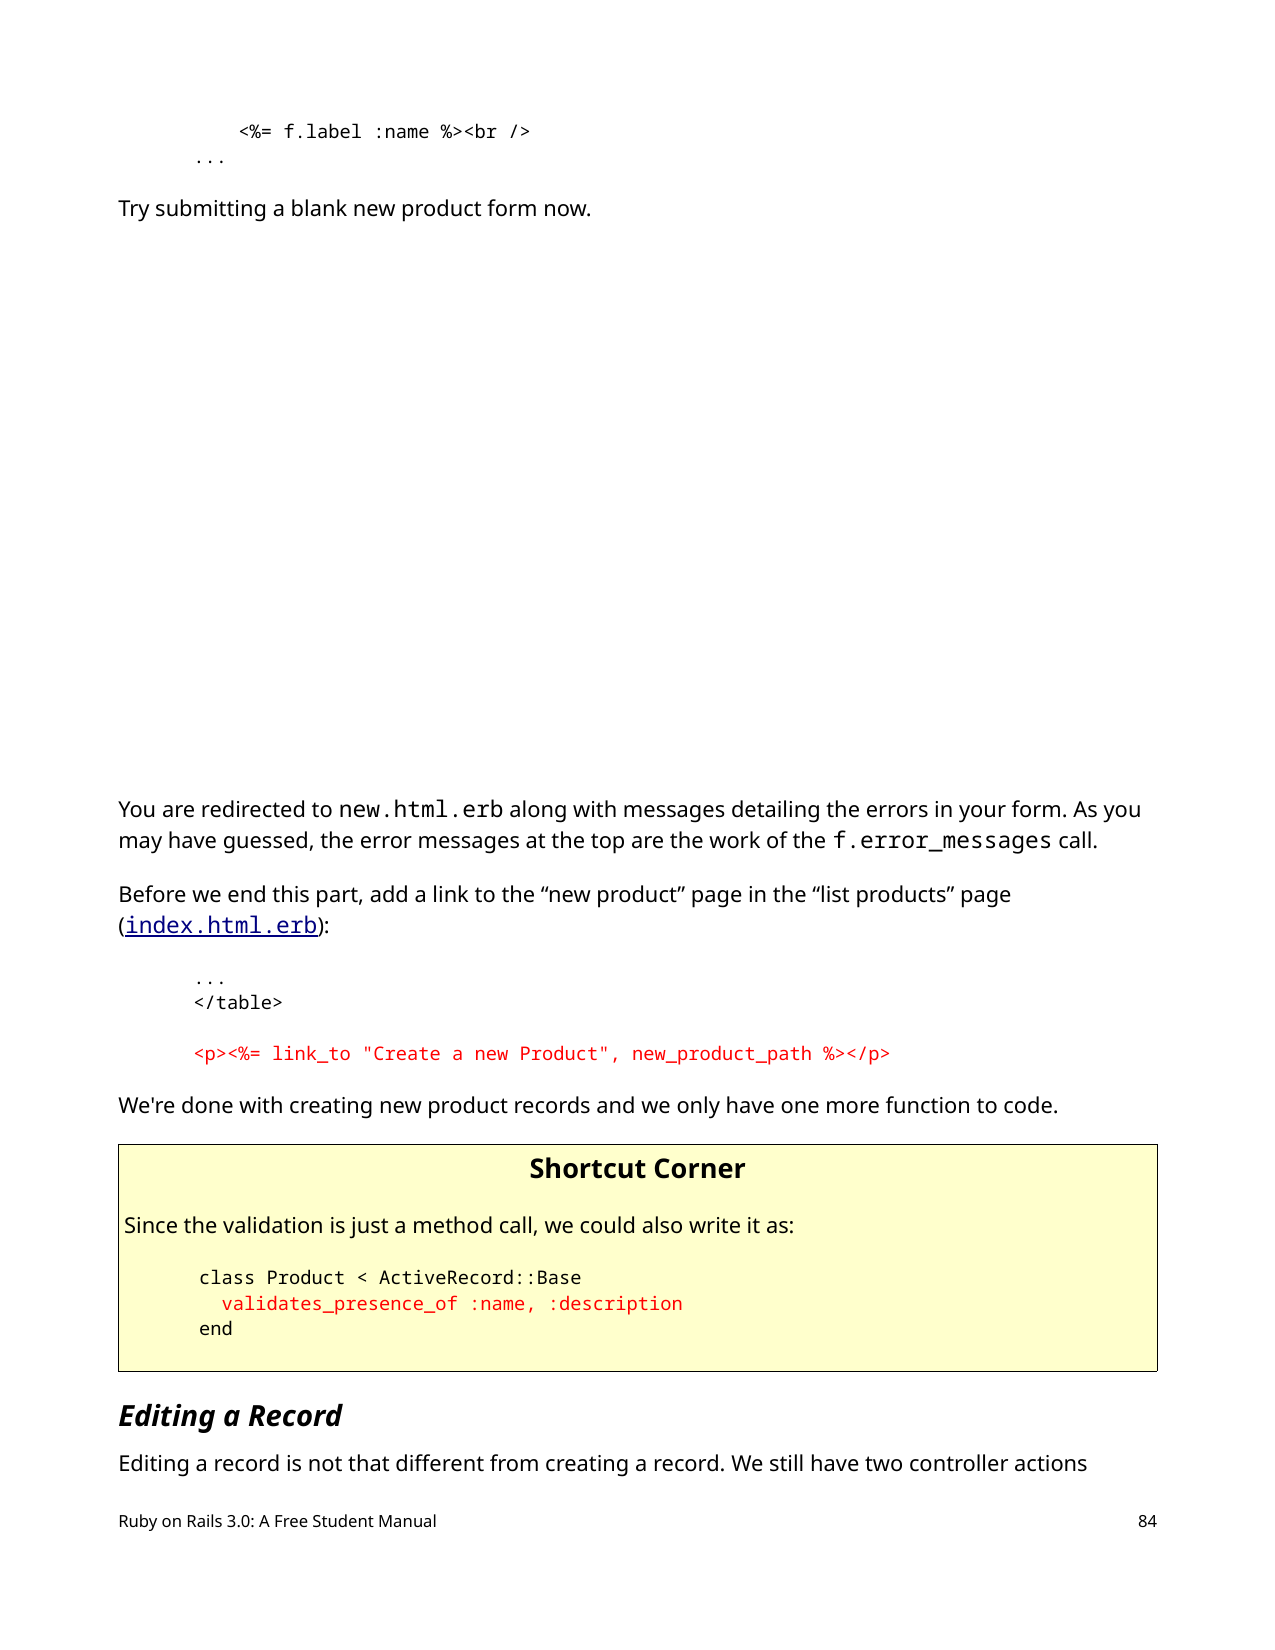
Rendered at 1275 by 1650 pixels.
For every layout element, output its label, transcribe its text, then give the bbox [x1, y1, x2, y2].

text <%= f.label :name %><br /> ... [193, 118, 1157, 169]
text Try submitting a blank new product form now. [118, 193, 1157, 223]
text Editing a record is not that different from creating a record. We still have two controller actions [118, 1448, 1157, 1478]
text Before we end this part, add a link to the “new product” page in the “list products” page (index.html.erb): [118, 879, 1157, 940]
table_header Shortcut Corner Since the validation is just a method call, we could also write it as: class Product < ActiveRecord::Base validates_presence_of :name, :description end [119, 1145, 1157, 1371]
text We're done with creating new product records and we only have one more function to code. [118, 1090, 1157, 1120]
text You are redirected to new.html.erb along with messages detailing the errors in your form. As you may have guessed, the error messages at the top are the work of the f.error_messages call. [118, 793, 1157, 855]
text ... </table> <p><%= link_to "Create a new Product", new_product_path %></p> [193, 964, 1157, 1066]
subtitle Editing a Record [118, 1396, 1157, 1435]
